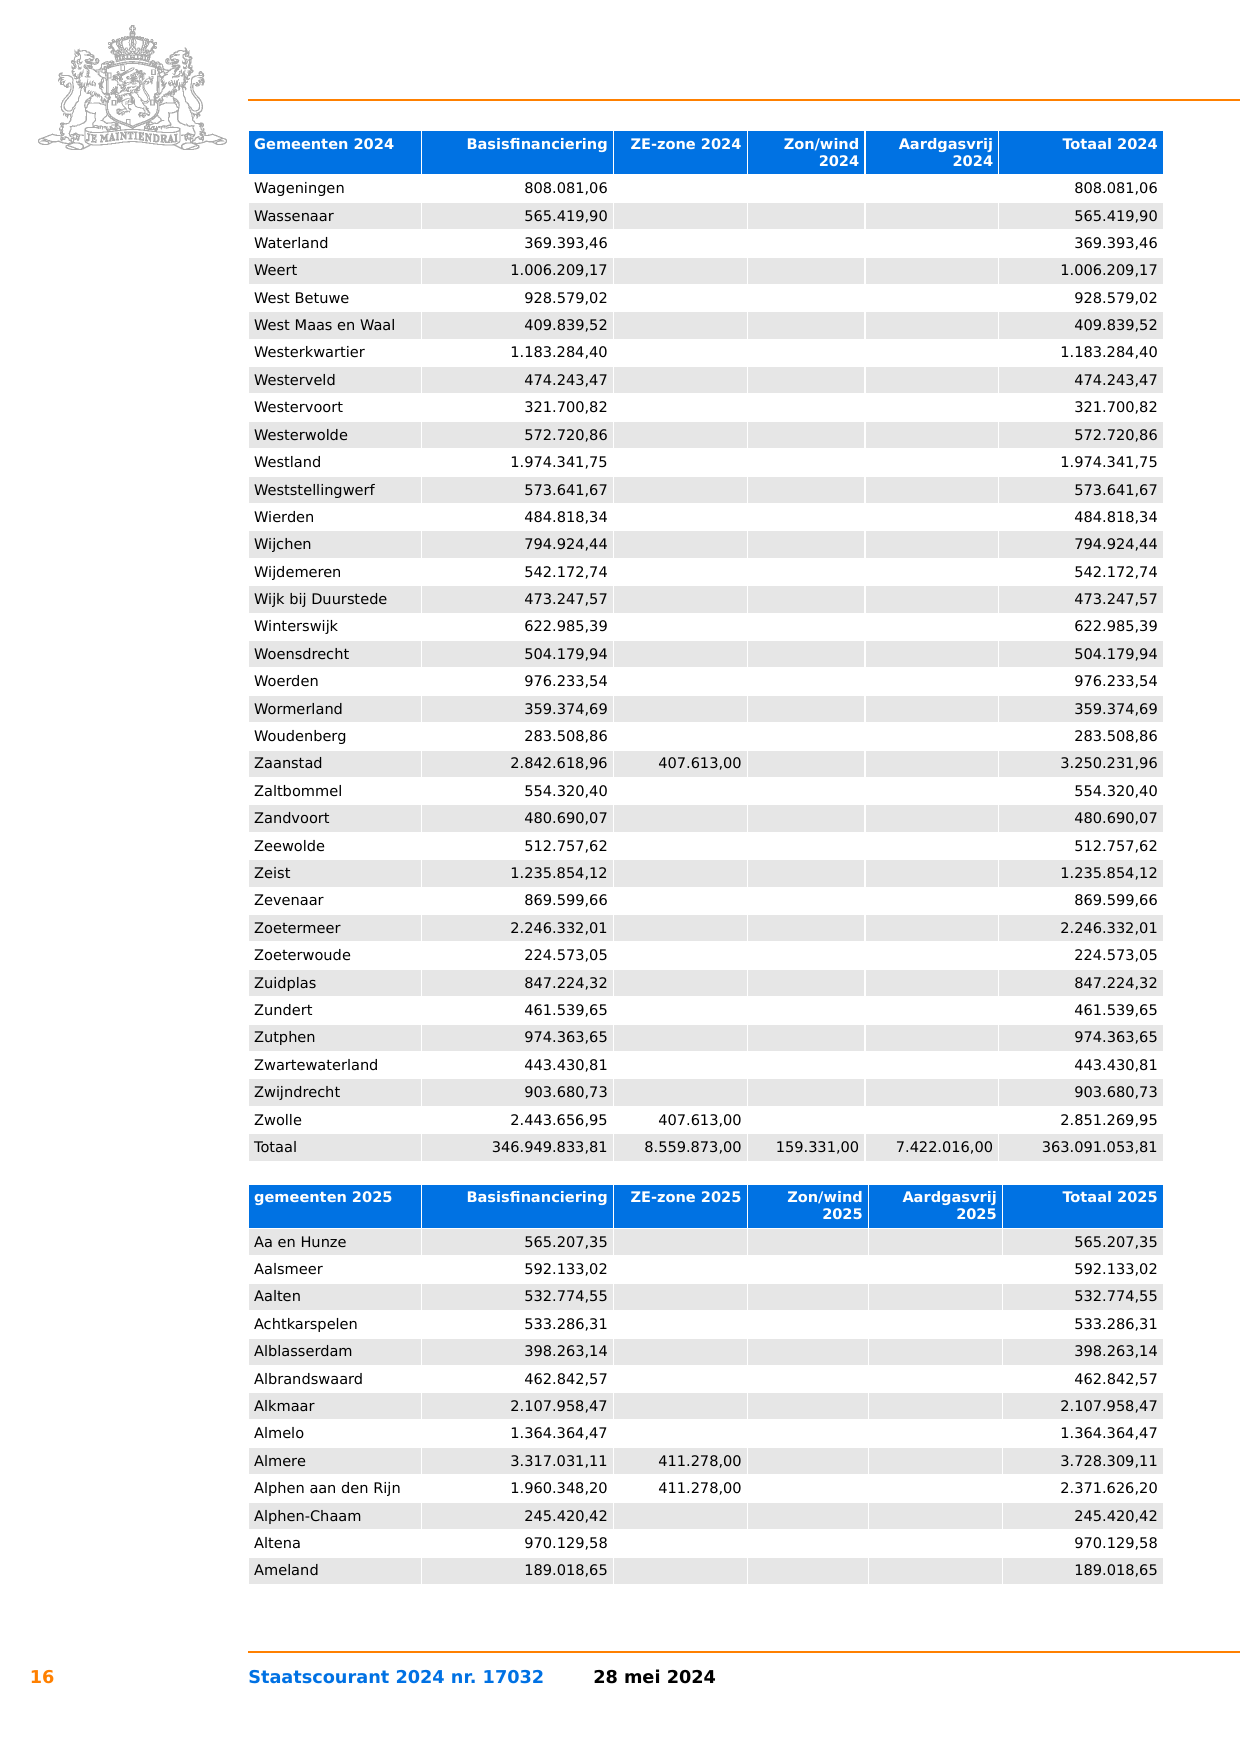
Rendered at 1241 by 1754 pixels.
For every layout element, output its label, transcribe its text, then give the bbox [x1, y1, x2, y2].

table_cell 903.680,73 [999, 1079, 1163, 1106]
table_cell Alblasserdam [249, 1339, 421, 1365]
table_cell 369.393,46 [999, 230, 1163, 256]
table_cell [748, 915, 864, 941]
table_cell Totaal [249, 1134, 421, 1161]
table_cell Zoeterwoude [249, 943, 421, 969]
table_cell [866, 175, 998, 202]
table_cell [748, 1107, 864, 1133]
table_cell 847.224,32 [422, 970, 613, 996]
table_cell [866, 723, 998, 749]
table_cell 1.974.341,75 [422, 449, 613, 476]
table_cell [748, 1025, 864, 1051]
table_cell 512.757,62 [999, 833, 1163, 859]
table_cell 622.985,39 [422, 614, 613, 640]
table_cell [748, 669, 864, 695]
table_cell 928.579,02 [999, 285, 1163, 311]
picture [38, 25, 227, 150]
table_cell [866, 833, 998, 859]
table_cell 321.700,82 [422, 395, 613, 421]
table_cell [869, 1339, 1002, 1365]
table_cell 224.573,05 [422, 943, 613, 969]
table_cell 533.286,31 [1003, 1311, 1163, 1337]
table_cell Weststellingwerf [249, 477, 421, 503]
table_cell 533.286,31 [422, 1311, 613, 1337]
table_cell 592.133,02 [422, 1256, 613, 1283]
table_cell 532.774,55 [422, 1284, 613, 1310]
table_cell 1.183.284,40 [422, 340, 613, 366]
table_cell 480.690,07 [422, 805, 613, 832]
table_cell [614, 559, 747, 585]
table_cell 2.246.332,01 [422, 915, 613, 941]
table_cell 398.263,14 [1003, 1339, 1163, 1365]
table_cell [748, 449, 864, 476]
table_cell [614, 669, 747, 695]
table_cell [748, 203, 864, 229]
table_cell Achtkarspelen [249, 1311, 421, 1337]
table_cell [869, 1421, 1002, 1447]
table_cell Wassenaar [249, 203, 421, 229]
table_cell [614, 312, 747, 339]
table_cell [748, 943, 864, 969]
table_cell 3.728.309,11 [1003, 1448, 1163, 1474]
table_cell [866, 915, 998, 941]
table_cell 321.700,82 [999, 395, 1163, 421]
table_cell [869, 1284, 1002, 1310]
table_cell [869, 1393, 1002, 1419]
table_header Gemeenten 2024 [249, 131, 421, 174]
table_cell Wijk bij Duurstede [249, 586, 421, 613]
table_cell 159.331,00 [748, 1134, 864, 1161]
table_cell 2.851.269,95 [999, 1107, 1163, 1133]
table_cell [866, 258, 998, 284]
table_cell [748, 1079, 864, 1106]
table_cell [614, 1530, 747, 1557]
table_cell 974.363,65 [999, 1025, 1163, 1051]
table_cell [748, 477, 864, 503]
table_cell [866, 696, 998, 722]
table_cell Wierden [249, 504, 421, 530]
table_cell Zoetermeer [249, 915, 421, 941]
table_cell 409.839,52 [422, 312, 613, 339]
table_cell [614, 833, 747, 859]
table_cell [866, 805, 998, 832]
table_cell [614, 1025, 747, 1051]
table_cell 346.949.833,81 [422, 1134, 613, 1161]
table_cell Woensdrecht [249, 641, 421, 667]
table_cell Zeewolde [249, 833, 421, 859]
table_cell [748, 175, 864, 202]
table_cell [614, 586, 747, 613]
table_cell [866, 531, 998, 558]
table_cell Wormerland [249, 696, 421, 722]
table_cell 808.081,06 [999, 175, 1163, 202]
table_cell [614, 504, 747, 530]
table_cell [748, 531, 864, 558]
table_cell 869.599,66 [422, 888, 613, 914]
table_cell [866, 230, 998, 256]
table_cell [748, 1393, 868, 1419]
table_cell [614, 285, 747, 311]
table_cell Altena [249, 1530, 421, 1557]
table_cell [748, 312, 864, 339]
table_cell [869, 1475, 1002, 1502]
table_cell [748, 230, 864, 256]
table_cell [748, 860, 864, 887]
table_cell 398.263,14 [422, 1339, 613, 1365]
table_cell Westland [249, 449, 421, 476]
table_cell [614, 943, 747, 969]
table_cell Aalsmeer [249, 1256, 421, 1283]
table_cell Zwolle [249, 1107, 421, 1133]
table_header Totaal 2024 [999, 131, 1163, 174]
table_cell [748, 1339, 868, 1365]
table_cell 903.680,73 [422, 1079, 613, 1106]
table_cell 461.539,65 [422, 997, 613, 1023]
table_cell [614, 1421, 747, 1447]
table_cell 1.006.209,17 [999, 258, 1163, 284]
table_cell [614, 696, 747, 722]
table_cell [614, 258, 747, 284]
table_cell [748, 258, 864, 284]
table_cell [748, 586, 864, 613]
table_cell 3.317.031,11 [422, 1448, 613, 1474]
table_cell [866, 477, 998, 503]
table_cell [614, 477, 747, 503]
table_cell Alphen-Chaam [249, 1503, 421, 1529]
table_cell [748, 1366, 868, 1392]
table_cell Westerveld [249, 367, 421, 393]
table_cell 794.924,44 [999, 531, 1163, 558]
table_header Aardgasvrij 2024 [866, 131, 998, 174]
table_cell [866, 943, 998, 969]
table_header Zon/wind 2025 [748, 1185, 868, 1228]
table_cell 409.839,52 [999, 312, 1163, 339]
table_cell [748, 723, 864, 749]
table_cell 565.419,90 [422, 203, 613, 229]
table_header Basisfinanciering [422, 1185, 613, 1228]
table_cell 283.508,86 [999, 723, 1163, 749]
table_cell 462.842,57 [422, 1366, 613, 1392]
table_cell [866, 340, 998, 366]
table_cell [748, 422, 864, 448]
table_cell West Maas en Waal [249, 312, 421, 339]
table_cell [748, 805, 864, 832]
table_cell [748, 340, 864, 366]
table_cell [869, 1448, 1002, 1474]
table_cell 592.133,02 [1003, 1256, 1163, 1283]
table_cell [614, 531, 747, 558]
table_cell 928.579,02 [422, 285, 613, 311]
table_cell 572.720,86 [999, 422, 1163, 448]
table_cell Wijchen [249, 531, 421, 558]
table_cell [748, 970, 864, 996]
table_cell 1.960.348,20 [422, 1475, 613, 1502]
table_cell 473.247,57 [422, 586, 613, 613]
table_cell [614, 614, 747, 640]
table_cell [748, 641, 864, 667]
table_cell [748, 285, 864, 311]
table_header Aardgasvrij 2025 [869, 1185, 1002, 1228]
table_cell [614, 888, 747, 914]
table_cell [614, 860, 747, 887]
table_cell [866, 449, 998, 476]
table_cell 2.371.626,20 [1003, 1475, 1163, 1502]
table_cell 1.235.854,12 [422, 860, 613, 887]
table_cell 573.641,67 [422, 477, 613, 503]
table_header ZE-zone 2025 [614, 1185, 747, 1228]
table_cell 808.081,06 [422, 175, 613, 202]
table_cell [614, 175, 747, 202]
table_cell [614, 997, 747, 1023]
table_cell 1.183.284,40 [999, 340, 1163, 366]
table_cell 359.374,69 [999, 696, 1163, 722]
table_cell 189.018,65 [1003, 1558, 1163, 1584]
table_cell 512.757,62 [422, 833, 613, 859]
table_header Totaal 2025 [1003, 1185, 1163, 1228]
table_cell 407.613,00 [614, 1107, 747, 1133]
table_cell 443.430,81 [999, 1052, 1163, 1078]
table_cell [866, 614, 998, 640]
table_cell [614, 1052, 747, 1078]
table_cell 480.690,07 [999, 805, 1163, 832]
table_cell [748, 888, 864, 914]
table_cell 970.129,58 [422, 1530, 613, 1557]
table_cell [614, 805, 747, 832]
table_cell 484.818,34 [422, 504, 613, 530]
table_cell 363.091.053,81 [999, 1134, 1163, 1161]
table_cell Aalten [249, 1284, 421, 1310]
table_cell [748, 751, 864, 777]
table_cell [869, 1311, 1002, 1337]
table_cell [866, 860, 998, 887]
table_cell [869, 1366, 1002, 1392]
table_cell [748, 504, 864, 530]
table_cell [866, 641, 998, 667]
table_cell [614, 449, 747, 476]
table_cell [866, 395, 998, 421]
table_cell [614, 395, 747, 421]
table_cell Westerkwartier [249, 340, 421, 366]
table_cell [614, 915, 747, 941]
table_cell [748, 1421, 868, 1447]
table_cell 970.129,58 [1003, 1530, 1163, 1557]
table_cell [866, 997, 998, 1023]
table_cell 1.974.341,75 [999, 449, 1163, 476]
table_header Zon/wind 2024 [748, 131, 864, 174]
table_cell [866, 751, 998, 777]
table_cell 359.374,69 [422, 696, 613, 722]
table_cell [866, 422, 998, 448]
table_cell [748, 1256, 868, 1283]
table_cell [748, 1503, 868, 1529]
table_cell 2.246.332,01 [999, 915, 1163, 941]
table_cell 532.774,55 [1003, 1284, 1163, 1310]
table_cell Woerden [249, 669, 421, 695]
table_cell [866, 1079, 998, 1106]
table_cell [748, 696, 864, 722]
table_cell [748, 367, 864, 393]
table_cell Wijdemeren [249, 559, 421, 585]
table_cell [614, 230, 747, 256]
table_cell Zeist [249, 860, 421, 887]
table_cell Westerwolde [249, 422, 421, 448]
table_cell 461.539,65 [999, 997, 1163, 1023]
table_cell [869, 1503, 1002, 1529]
table_cell West Betuwe [249, 285, 421, 311]
table_cell 542.172,74 [999, 559, 1163, 585]
table_cell [866, 1052, 998, 1078]
table_cell 474.243,47 [422, 367, 613, 393]
table_cell Alkmaar [249, 1393, 421, 1419]
table_header Basisfinanciering [422, 131, 613, 174]
table_cell 572.720,86 [422, 422, 613, 448]
table_cell 504.179,94 [999, 641, 1163, 667]
table_cell Zandvoort [249, 805, 421, 832]
table_cell 2.842.618,96 [422, 751, 613, 777]
table_cell 974.363,65 [422, 1025, 613, 1051]
table_cell [869, 1558, 1002, 1584]
table_cell Zevenaar [249, 888, 421, 914]
table_cell [614, 1558, 747, 1584]
table_cell [748, 1448, 868, 1474]
table_cell 1.006.209,17 [422, 258, 613, 284]
table_cell Aa en Hunze [249, 1229, 421, 1255]
table_cell 2.443.656,95 [422, 1107, 613, 1133]
table_cell [614, 1229, 747, 1255]
table_cell [869, 1530, 1002, 1557]
table_cell [748, 1475, 868, 1502]
table_header gemeenten 2025 [249, 1185, 421, 1228]
table_cell [748, 1530, 868, 1557]
table_cell [614, 203, 747, 229]
table_cell Almelo [249, 1421, 421, 1447]
table_cell [866, 586, 998, 613]
table_cell [869, 1229, 1002, 1255]
table_cell Almere [249, 1448, 421, 1474]
table_cell 411.278,00 [614, 1475, 747, 1502]
table_cell [614, 1284, 747, 1310]
table_cell Alphen aan den Rijn [249, 1475, 421, 1502]
table_cell [866, 1107, 998, 1133]
table_cell [614, 1503, 747, 1529]
table_cell [748, 833, 864, 859]
table_cell 462.842,57 [1003, 1366, 1163, 1392]
table_cell [748, 1229, 868, 1255]
table_cell 283.508,86 [422, 723, 613, 749]
table_cell 554.320,40 [422, 778, 613, 804]
table_cell Waterland [249, 230, 421, 256]
table_cell Wageningen [249, 175, 421, 202]
table_cell 847.224,32 [999, 970, 1163, 996]
table_cell 565.207,35 [422, 1229, 613, 1255]
table_cell 542.172,74 [422, 559, 613, 585]
table_cell 411.278,00 [614, 1448, 747, 1474]
table_cell Albrandswaard [249, 1366, 421, 1392]
table_cell 407.613,00 [614, 751, 747, 777]
table_cell [866, 367, 998, 393]
table_cell [866, 970, 998, 996]
table_cell 976.233,54 [999, 669, 1163, 695]
table_cell [748, 1311, 868, 1337]
table_cell [866, 285, 998, 311]
table_cell 3.250.231,96 [999, 751, 1163, 777]
table_cell Zwartewaterland [249, 1052, 421, 1078]
table_cell [866, 778, 998, 804]
table_cell Winterswijk [249, 614, 421, 640]
table_cell Zaanstad [249, 751, 421, 777]
table_cell Zutphen [249, 1025, 421, 1051]
table_cell Zuidplas [249, 970, 421, 996]
table_cell [614, 1393, 747, 1419]
table_cell [866, 1025, 998, 1051]
table_cell 1.364.364,47 [1003, 1421, 1163, 1447]
table_cell [614, 970, 747, 996]
table_cell 565.207,35 [1003, 1229, 1163, 1255]
table_cell [614, 1079, 747, 1106]
table_cell 869.599,66 [999, 888, 1163, 914]
table_cell Westervoort [249, 395, 421, 421]
table_cell 565.419,90 [999, 203, 1163, 229]
table_cell [614, 1256, 747, 1283]
table_cell 2.107.958,47 [422, 1393, 613, 1419]
table_cell [614, 641, 747, 667]
table_cell [614, 778, 747, 804]
table_cell Weert [249, 258, 421, 284]
table_cell 8.559.873,00 [614, 1134, 747, 1161]
table_cell 224.573,05 [999, 943, 1163, 969]
table_cell [614, 340, 747, 366]
table_cell [866, 669, 998, 695]
table_cell Zaltbommel [249, 778, 421, 804]
table_cell [866, 559, 998, 585]
table_cell 794.924,44 [422, 531, 613, 558]
table_cell Zwijndrecht [249, 1079, 421, 1106]
table_cell [614, 1339, 747, 1365]
table_cell [748, 1558, 868, 1584]
table_cell 2.107.958,47 [1003, 1393, 1163, 1419]
table_cell 484.818,34 [999, 504, 1163, 530]
table_cell 573.641,67 [999, 477, 1163, 503]
table_cell [748, 1284, 868, 1310]
table_cell [614, 422, 747, 448]
table_cell [614, 1366, 747, 1392]
table_cell [869, 1256, 1002, 1283]
table_cell 369.393,46 [422, 230, 613, 256]
table_cell [866, 203, 998, 229]
table_cell [866, 312, 998, 339]
table_cell [866, 888, 998, 914]
table_cell 1.364.364,47 [422, 1421, 613, 1447]
table_header ZE-zone 2024 [614, 131, 747, 174]
table_cell [866, 504, 998, 530]
table_cell 622.985,39 [999, 614, 1163, 640]
table_cell [748, 395, 864, 421]
table_cell 474.243,47 [999, 367, 1163, 393]
table_cell 7.422.016,00 [866, 1134, 998, 1161]
table_cell 189.018,65 [422, 1558, 613, 1584]
table_cell Ameland [249, 1558, 421, 1584]
table_cell 554.320,40 [999, 778, 1163, 804]
table_cell 1.235.854,12 [999, 860, 1163, 887]
table_cell [748, 1052, 864, 1078]
table_cell [748, 997, 864, 1023]
table_cell Zundert [249, 997, 421, 1023]
table_cell Woudenberg [249, 723, 421, 749]
table_cell 245.420,42 [422, 1503, 613, 1529]
table_cell [614, 1311, 747, 1337]
table_cell 473.247,57 [999, 586, 1163, 613]
table_cell 443.430,81 [422, 1052, 613, 1078]
table_cell [748, 778, 864, 804]
table_cell [748, 559, 864, 585]
table_cell [748, 614, 864, 640]
table_cell 245.420,42 [1003, 1503, 1163, 1529]
table_cell 976.233,54 [422, 669, 613, 695]
table_cell 504.179,94 [422, 641, 613, 667]
table_cell [614, 367, 747, 393]
table_cell [614, 723, 747, 749]
